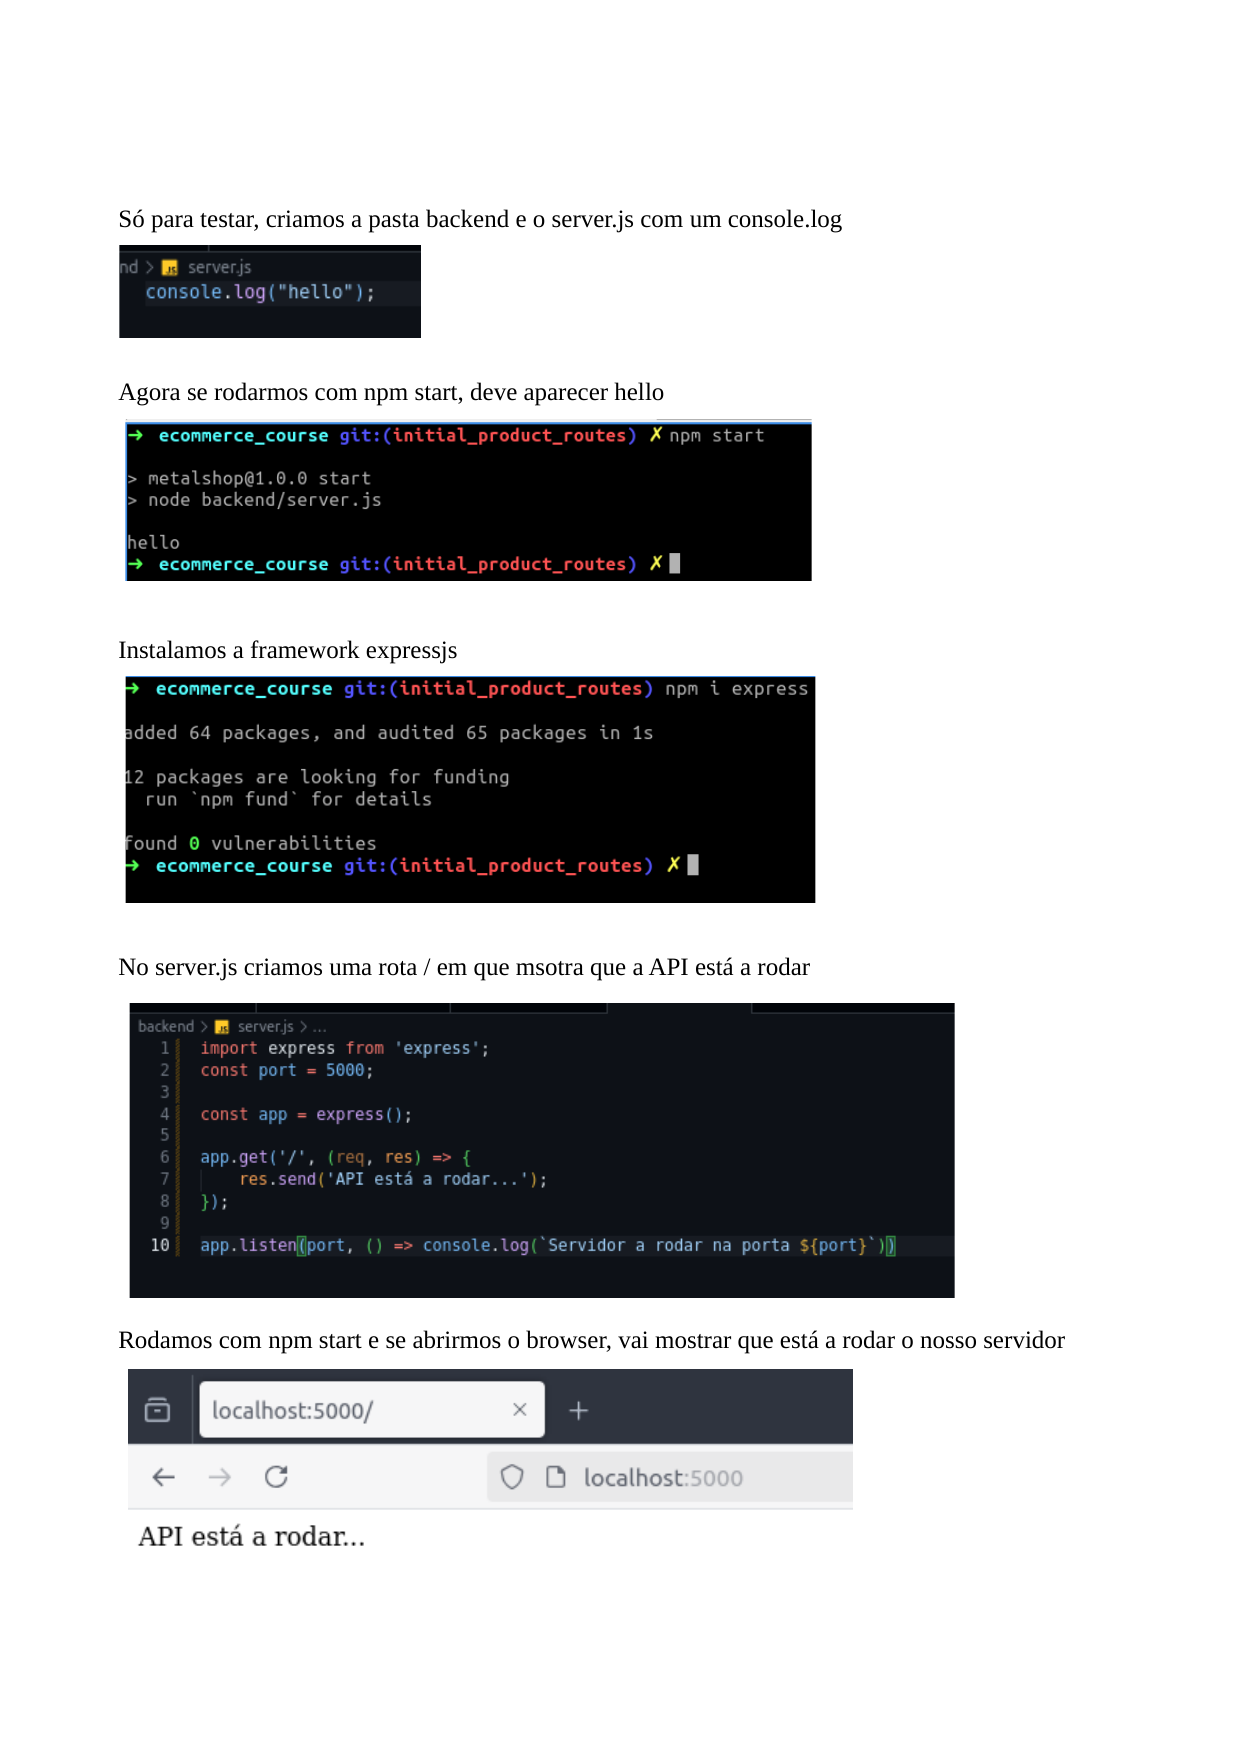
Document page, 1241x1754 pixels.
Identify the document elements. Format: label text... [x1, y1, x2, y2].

picture [129, 1003, 955, 1298]
picture [125, 419, 812, 581]
text Rodamos com npm start e se abrirmos o browser, vai mostrar que está a rodar o nosso servidor [118, 1326, 1122, 1354]
text Agora se rodarmos com npm start, deve aparecer hello [118, 377, 1122, 406]
text Só para testar, criamos a pasta backend e o server.js com um console.log [118, 204, 1122, 233]
text No server.js criamos uma rota / em que msotra que a API está a rodar [118, 952, 1122, 981]
picture [125, 676, 816, 903]
text Instalamos a framework expressjs [118, 636, 1122, 664]
picture [128, 1369, 853, 1618]
picture [119, 245, 421, 338]
